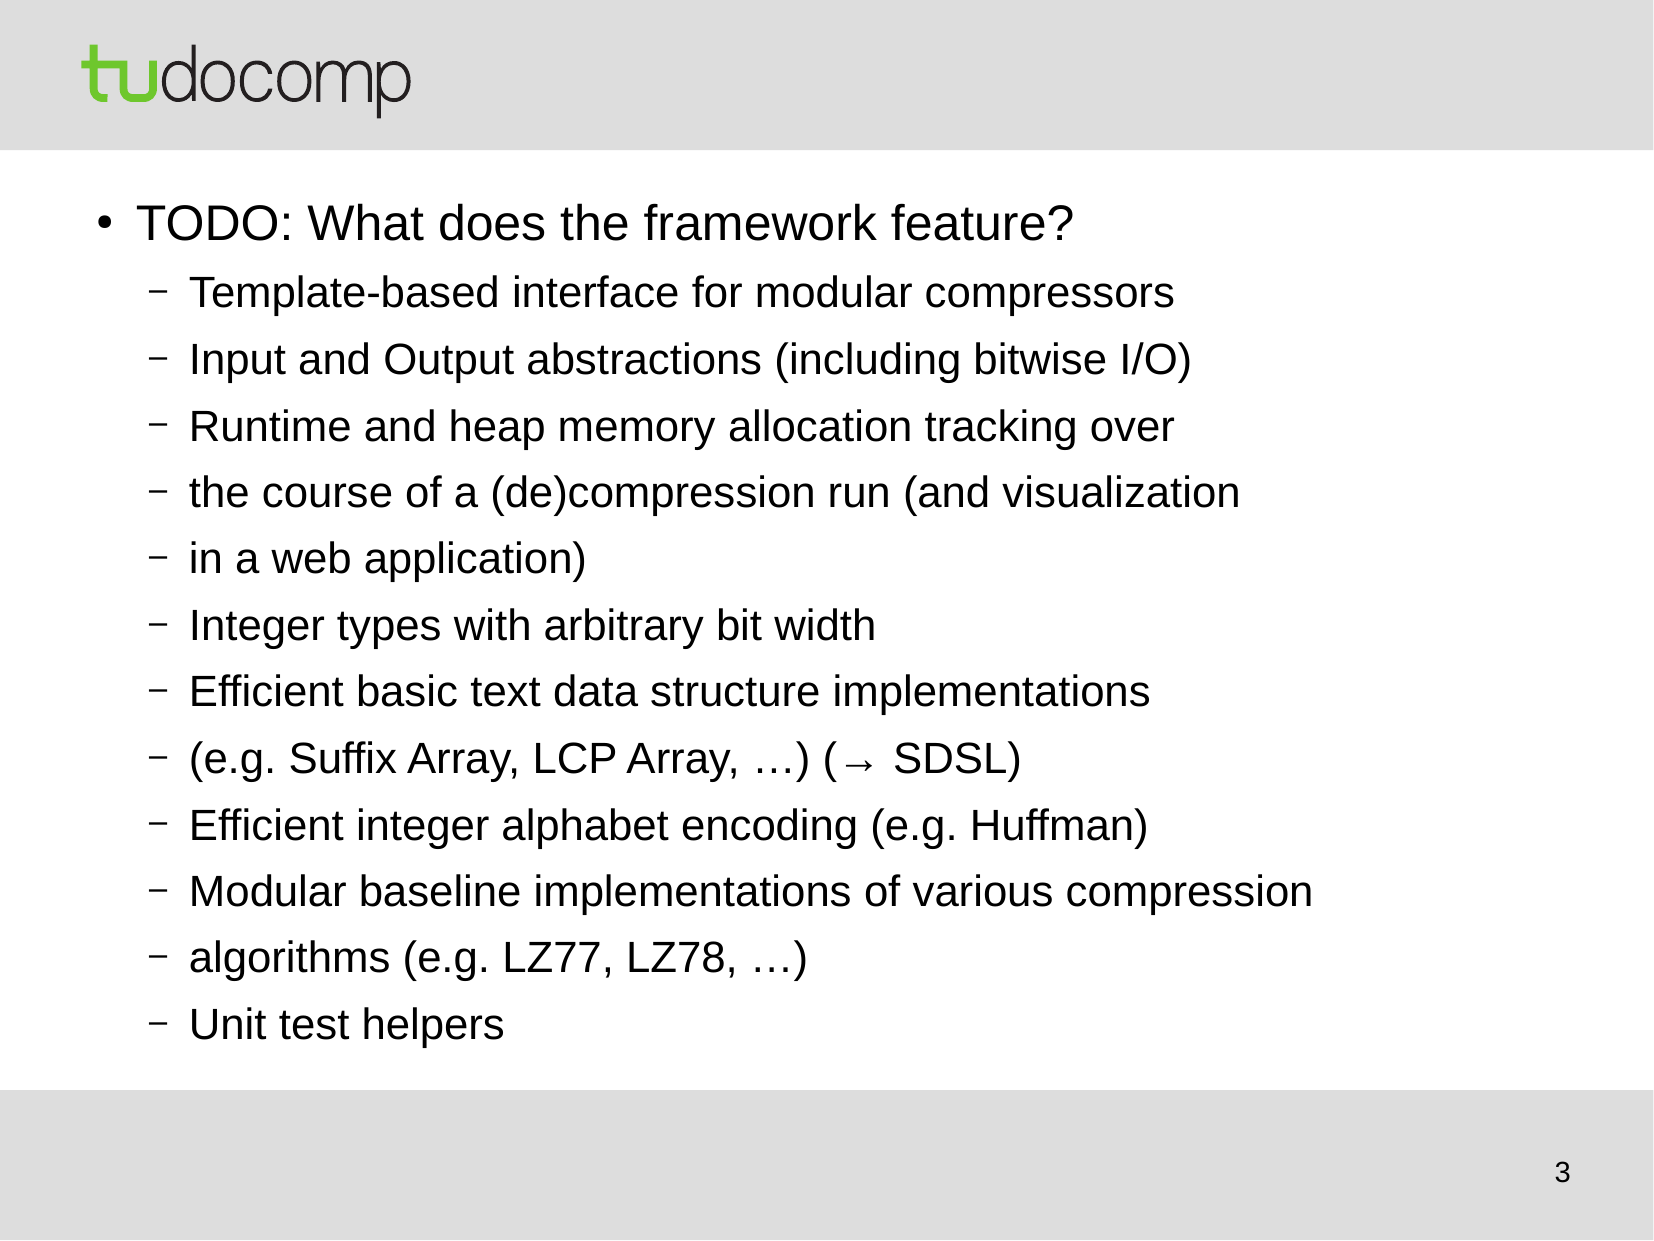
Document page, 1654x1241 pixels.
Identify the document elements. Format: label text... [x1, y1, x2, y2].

list TODO: What does the framework feature? Template-based interface for modular compressors Input and Output abstractions (including bitwise I/O) Runtime and heap memory allocation tracking over the course of a (de)compression run (and visualization in a web application) Integer types with arbitrary bit width Efficient basic text data structure implementations (e.g. Suffix Array, LCP Array, …) (→ SDSL) Efficient integer alphabet encoding (e.g. Huffman) Modular baseline implementations of various compression algorithms (e.g. LZ77, LZ78, …) Unit test helpers [82, 195, 1571, 1051]
